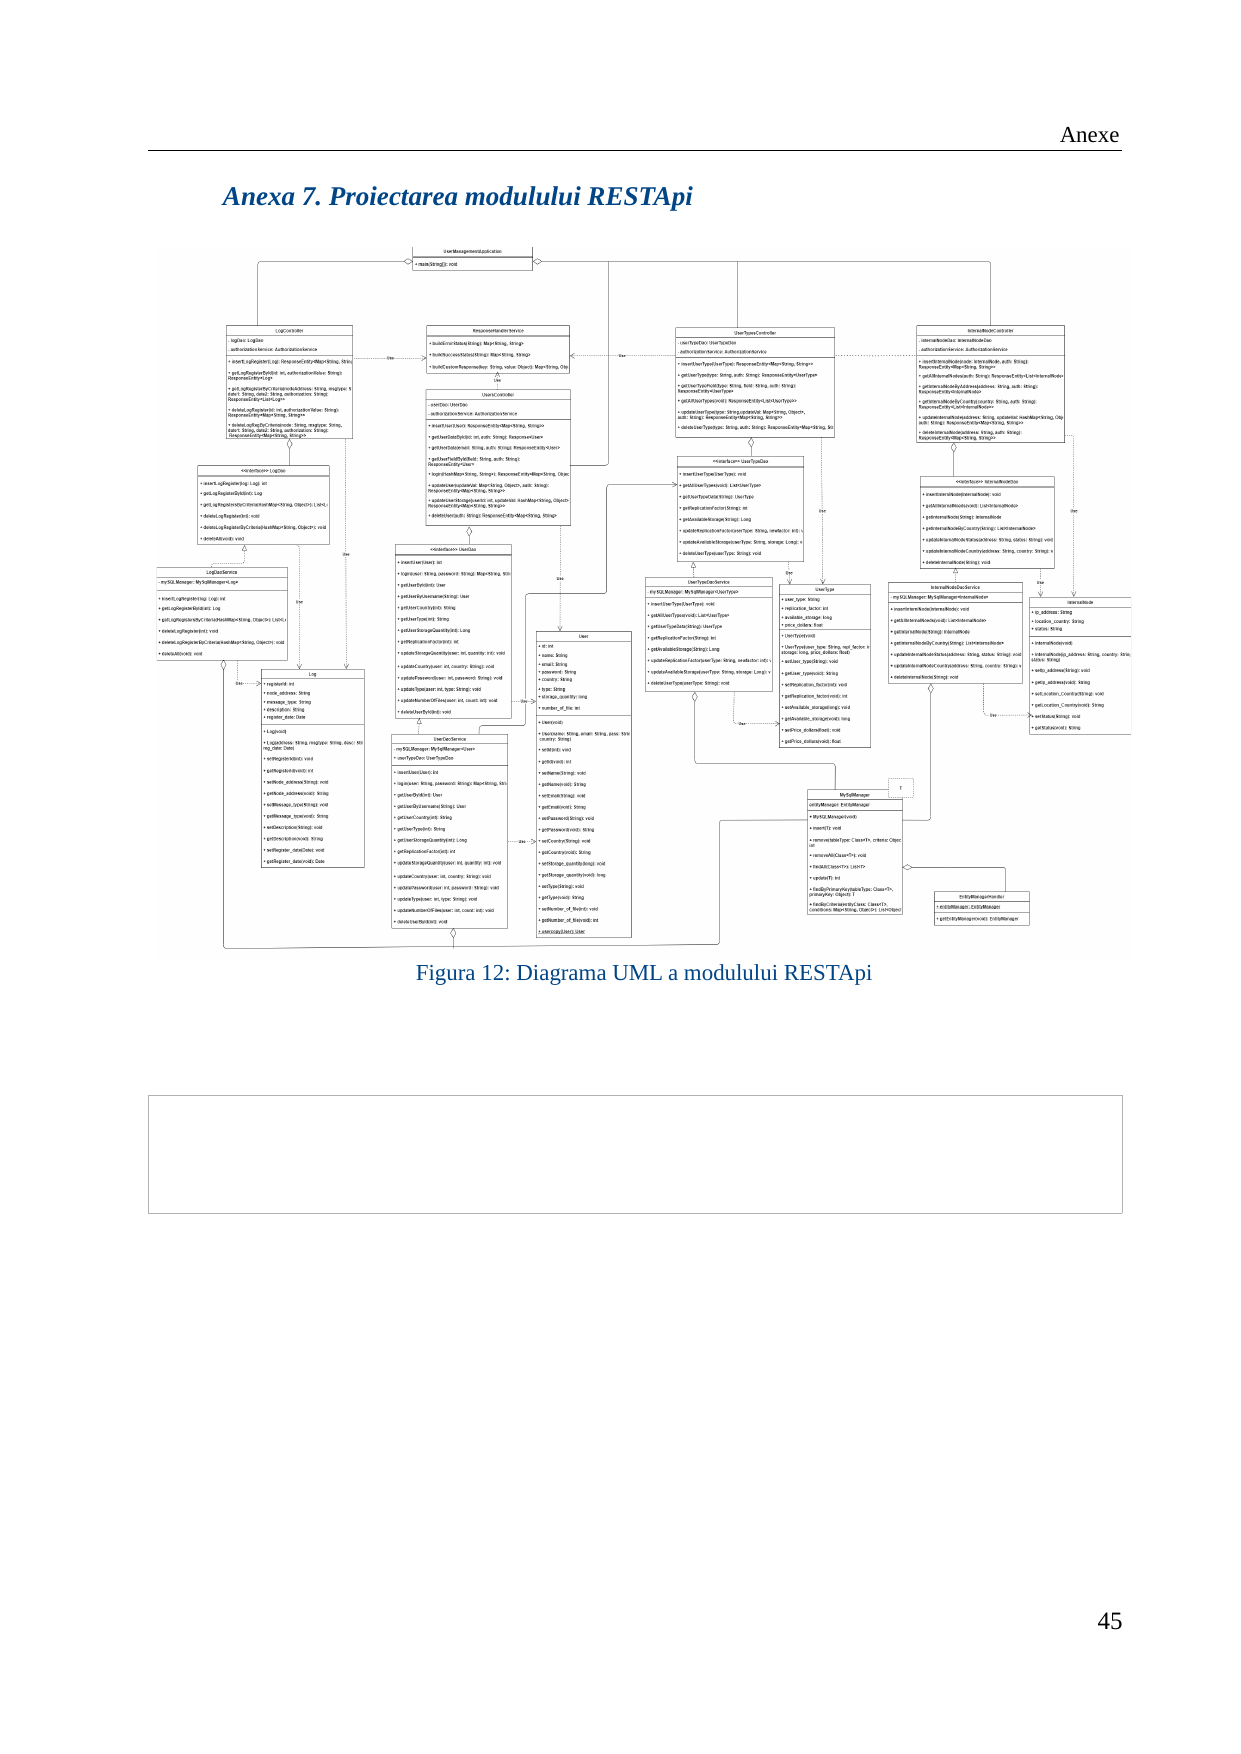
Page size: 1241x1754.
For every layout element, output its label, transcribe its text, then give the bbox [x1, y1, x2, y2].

subtitle Anexa 7. Proiectarea modulului RESTApi [223, 180, 1122, 211]
picture [156, 247, 1132, 959]
text Figura 12: Diagrama UML a modulului RESTApi [56, 959, 1232, 985]
